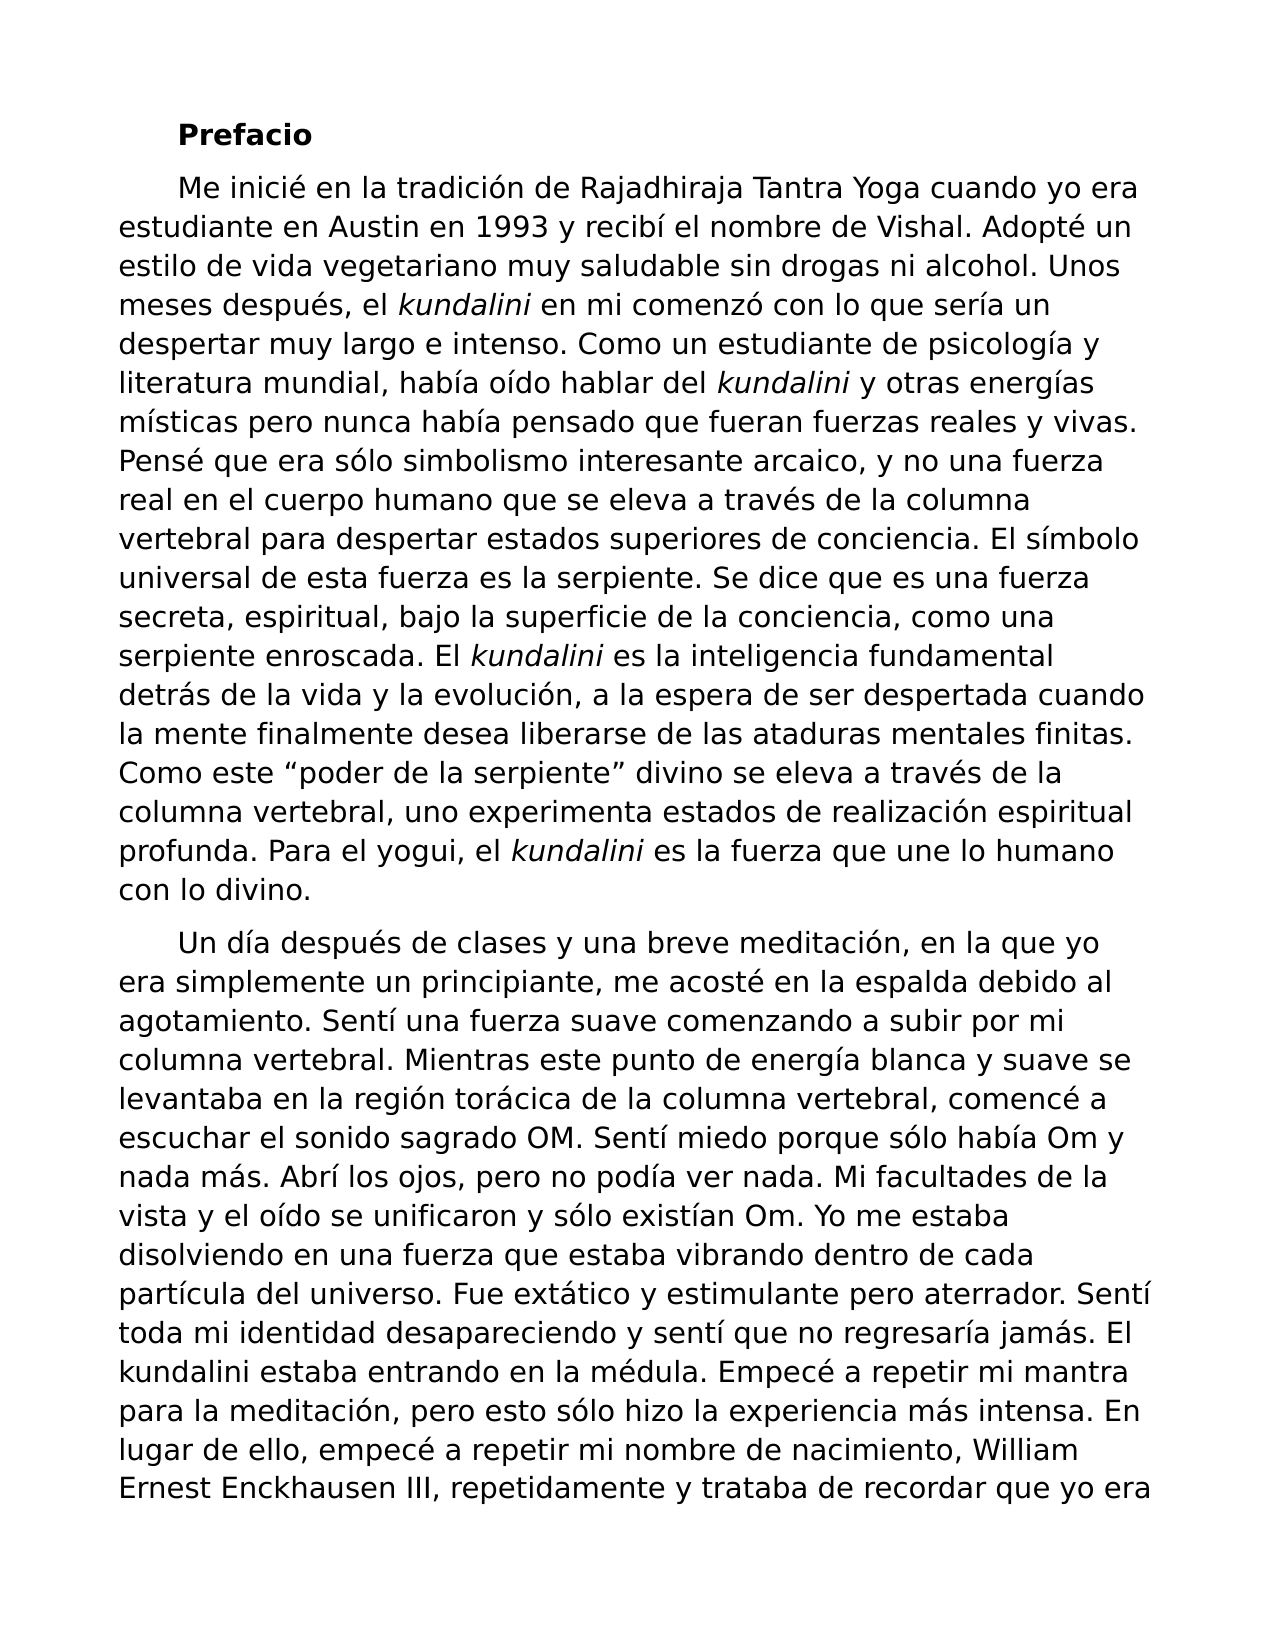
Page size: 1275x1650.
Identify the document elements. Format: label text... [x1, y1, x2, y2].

text Un día después de clases y una breve meditación, en la que yo era simplemente un principiante, me acosté en la espalda debido al agotamiento. Sentí una fuerza suave comenzando a subir por mi columna vertebral. Mientras este punto de energía blanca y suave se levantaba en la región torácica de la columna vertebral, comencé a escuchar el sonido sagrado OM. Sentí miedo porque sólo había Om y nada más. Abrí los ojos, pero no podía ver nada. Mi facultades de la vista y el oído se unificaron y sólo existían Om. Yo me estaba disolviendo en una fuerza que estaba vibrando dentro de cada partícula del universo. Fue extático y estimulante pero aterrador. Sentí toda mi identidad desapareciendo y sentí que no regresaría jamás. El kundalini estaba entrando en la médula. Empecé a repetir mi mantra para la meditación, pero esto sólo hizo la experiencia más intensa. En lugar de ello, empecé a repetir mi nombre de nacimiento, William Ernest Enckhausen III, repetidamente y trataba de recordar que yo era [118, 926, 1157, 1506]
text Prefacio [118, 118, 1157, 152]
text Me inicié en la tradición de Rajadhiraja Tantra Yoga cuando yo era estudiante en Austin en 1993 y recibí el nombre de Vishal. Adopté un estilo de vida vegetariano muy saludable sin drogas ni alcohol. Unos meses después, el kundalini en mi comenzó con lo que sería un despertar muy largo e intenso. Como un estudiante de psicología y literatura mundial, había oído hablar del kundalini y otras energías místicas pero nunca había pensado que fueran fuerzas reales y vivas. Pensé que era sólo simbolismo interesante arcaico, y no una fuerza real en el cuerpo humano que se eleva a través de la columna vertebral para despertar estados superiores de conciencia. El símbolo universal de esta fuerza es la serpiente. Se dice que es una fuerza secreta, espiritual, bajo la superficie de la conciencia, como una serpiente enroscada. El kundalini es la inteligencia fundamental detrás de la vida y la evolución, a la espera de ser despertada cuando la mente finalmente desea liberarse de las ataduras mentales finitas. Como este “poder de la serpiente” divino se eleva a través de la columna vertebral, uno experimenta estados de realización espiritual profunda. Para el yogui, el kundalini es la fuerza que une lo humano con lo divino. [118, 172, 1157, 907]
